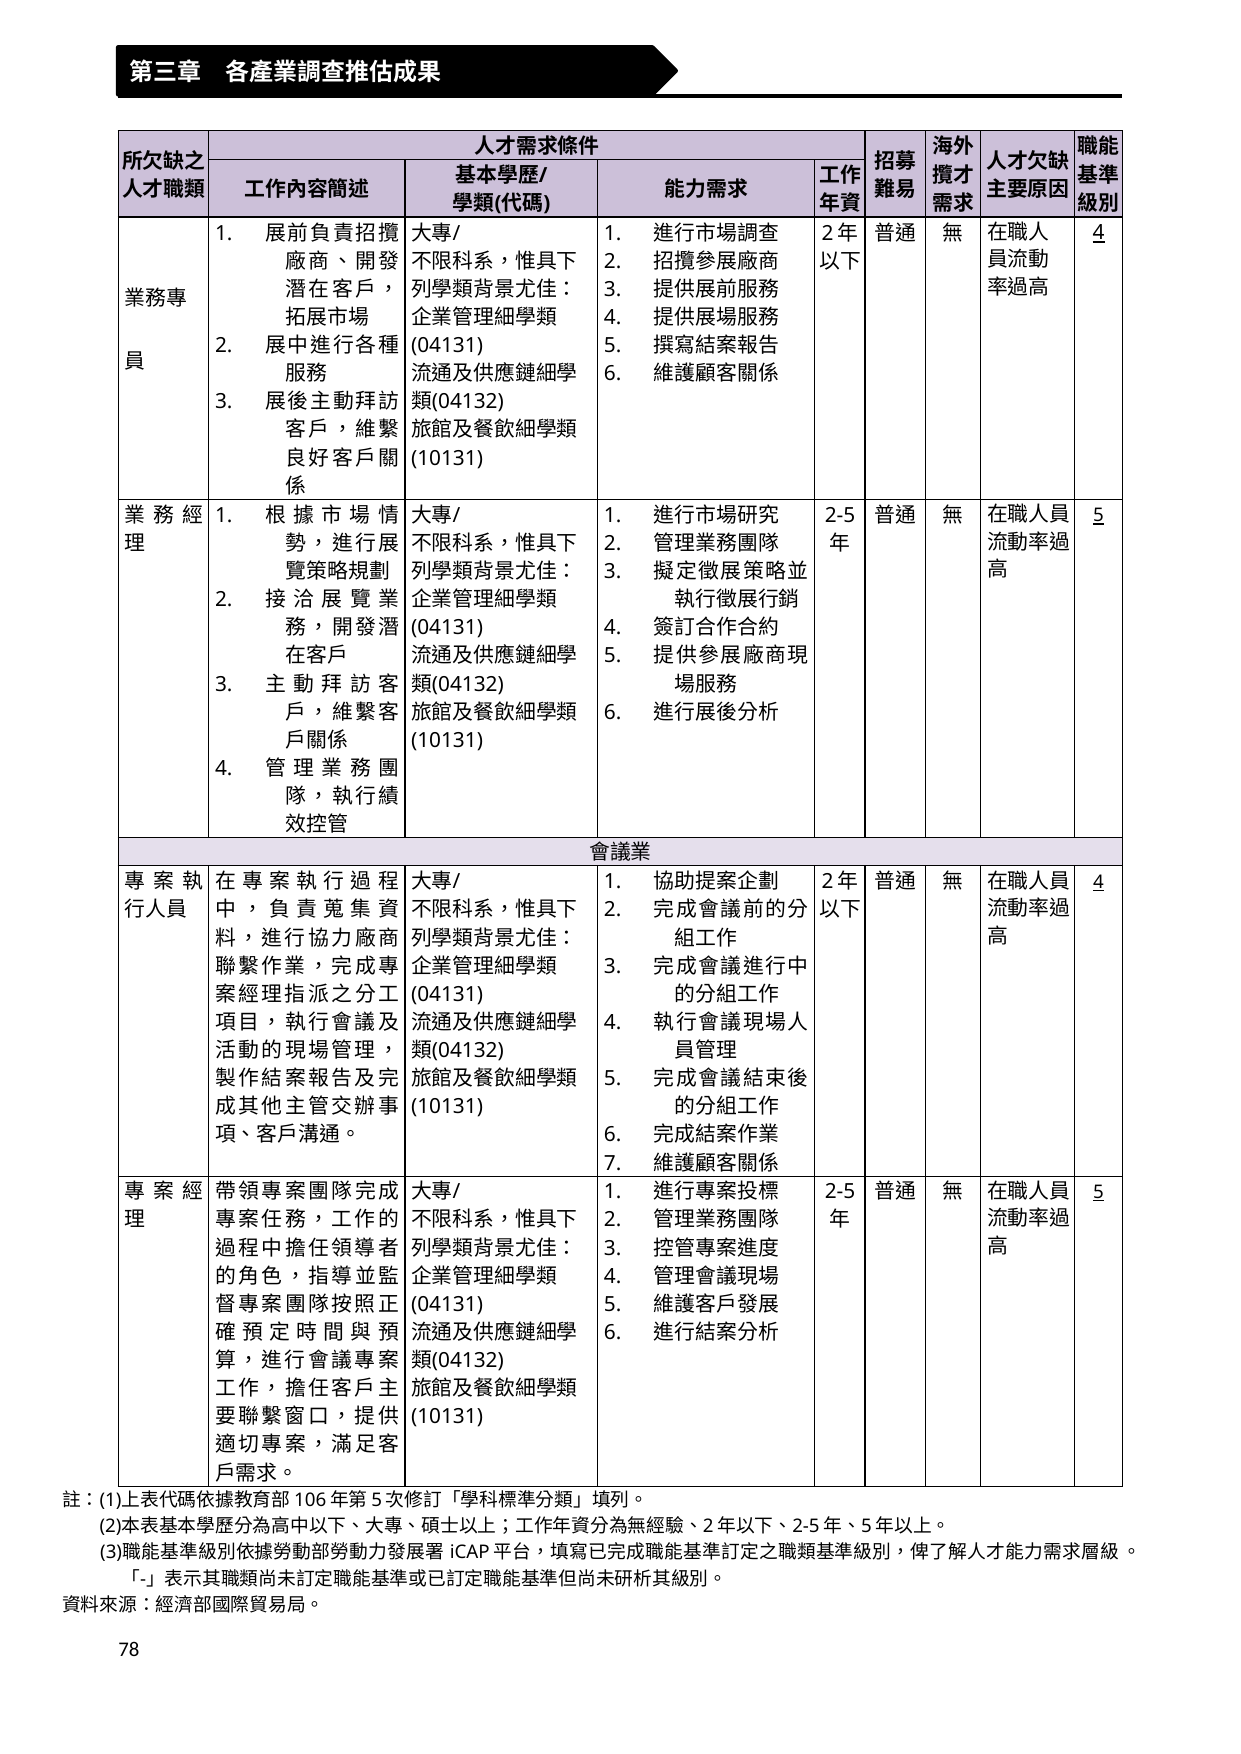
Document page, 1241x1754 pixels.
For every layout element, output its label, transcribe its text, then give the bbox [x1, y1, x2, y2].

table_cell 進行市場研究 管理業務團隊 擬定徵展策略並執行徵展行銷 簽訂合作合約 提供參展廠商現場服務 進行展後分析 [598, 500, 814, 837]
table_cell 專案執行人員 [119, 866, 208, 1176]
text (2)本表基本學歷分為高中以下、大專、碩士以上；工作年資分為無經驗、2年以下、2-5年、5年以上。 [62, 1512, 1122, 1538]
table_header 人才欠缺主要原因 [981, 131, 1074, 216]
table_cell 無 [926, 500, 980, 837]
table_cell 大專/ 不限科系，惟具下列學類背景尤佳： 企業管理細學類(04131) 流通及供應鏈細學類(04132) 旅館及餐飲細學類(10131) [406, 866, 597, 1176]
table_cell 在職人員流動率過高 [981, 866, 1074, 1176]
table_cell 在職人員流動率過高 [981, 1177, 1074, 1486]
table_cell 在職人員流動率過高 [981, 500, 1074, 837]
text 資料來源：經濟部國際貿易局。 [62, 1590, 1122, 1616]
table_cell 普通 [866, 500, 925, 837]
table_cell 業務經理 [119, 500, 208, 837]
table_cell 5 [1075, 500, 1122, 837]
table_cell 協助提案企劃 完成會議前的分組工作 完成會議進行中的分組工作 執行會議現場人員管理 完成會議結束後的分組工作 完成結案作業 維護顧客關係 [598, 866, 814, 1176]
table_header 所欠缺之 人才職類 [119, 131, 208, 216]
table_cell 在專案執行過程中，負責蒐集資料，進行協力廠商聯繫作業，完成專案經理指派之分工項目，執行會議及活動的現場管理，製作結案報告及完成其他主管交辦事項、客戶溝通。 [209, 866, 404, 1176]
table_cell 5 [1075, 1177, 1122, 1486]
table_cell 大專/ 不限科系，惟具下列學類背景尤佳： 企業管理細學類(04131) 流通及供應鏈細學類(04132) 旅館及餐飲細學類(10131) [406, 500, 597, 837]
table_cell 2-5年 [815, 500, 864, 837]
table_cell 工作 年資 [815, 160, 864, 216]
table_cell 進行市場調查 招攬參展廠商 提供展前服務 提供展場服務 撰寫結案報告 維護顧客關係 [598, 218, 814, 499]
table_cell 普通 [866, 866, 925, 1176]
table_cell 大專/ 不限科系，惟具下列學類背景尤佳： 企業管理細學類(04131) 流通及供應鏈細學類(04132) 旅館及餐飲細學類(10131) [406, 218, 597, 499]
table_cell 無 [926, 218, 980, 499]
table_cell 根據市場情勢，進行展覽策略規劃 接洽展覽業務，開發潛在客戶 主動拜訪客戶，維繫客戶關係 管理業務團隊，執行績效控管 [209, 500, 404, 837]
table_cell 大專/ 不限科系，惟具下列學類背景尤佳： 企業管理細學類(04131) 流通及供應鏈細學類(04132) 旅館及餐飲細學類(10131) [406, 1177, 597, 1486]
table_cell 進行專案投標 管理業務團隊 控管專案進度 管理會議現場 維護客戶發展 進行結案分析 [598, 1177, 814, 1486]
table_cell 能力需求 [598, 160, 814, 216]
table_cell 2年以下 [815, 218, 864, 499]
text (3)職能基準級別依據勞動部勞動力發展署iCAP平台，填寫已完成職能基準訂定之職類基準級別，俾了解人才能力需求層級。「-」表示其職類尚未訂定職能基準或已訂定職能基準但尚未研析其級別。 [62, 1538, 1122, 1590]
table_cell 業務專員 [119, 218, 208, 499]
table_cell 2年以下 [815, 866, 864, 1176]
table_cell 會議業 [119, 838, 1122, 865]
table_cell 專案經理 [119, 1177, 208, 1486]
table_cell 無 [926, 1177, 980, 1486]
table_cell 基本學歷/ 學類(代碼) [406, 160, 597, 216]
table_header 海外攬才需求 [926, 131, 980, 216]
table_cell 2-5年 [815, 1177, 864, 1486]
text 註：(1)上表代碼依據教育部106年第5次修訂「學科標準分類」填列。 [62, 1486, 1122, 1512]
table_header 招募難易 [866, 131, 925, 216]
table_cell 無 [926, 866, 980, 1176]
table_cell 普通 [866, 1177, 925, 1486]
table_header 職能基準級別 [1075, 131, 1122, 216]
table_cell 在職人員流動率過高 [981, 218, 1074, 499]
table_cell 帶領專案團隊完成專案任務，工作的過程中擔任領導者的角色，指導並監督專案團隊按照正確預定時間與預算，進行會議專案工作，擔任客戶主要聯繫窗口，提供適切專案，滿足客戶需求。 [209, 1177, 404, 1486]
table_cell 普通 [866, 218, 925, 499]
table_cell 工作內容簡述 [209, 160, 404, 216]
table_header 人才需求條件 [209, 131, 864, 159]
table_cell 4 [1075, 218, 1122, 499]
table_cell 4 [1075, 866, 1122, 1176]
table_cell 展前負責招攬廠商、開發潛在客戶，拓展市場 展中進行各種服務 展後主動拜訪客戶，維繫良好客戶關係 [209, 218, 404, 499]
